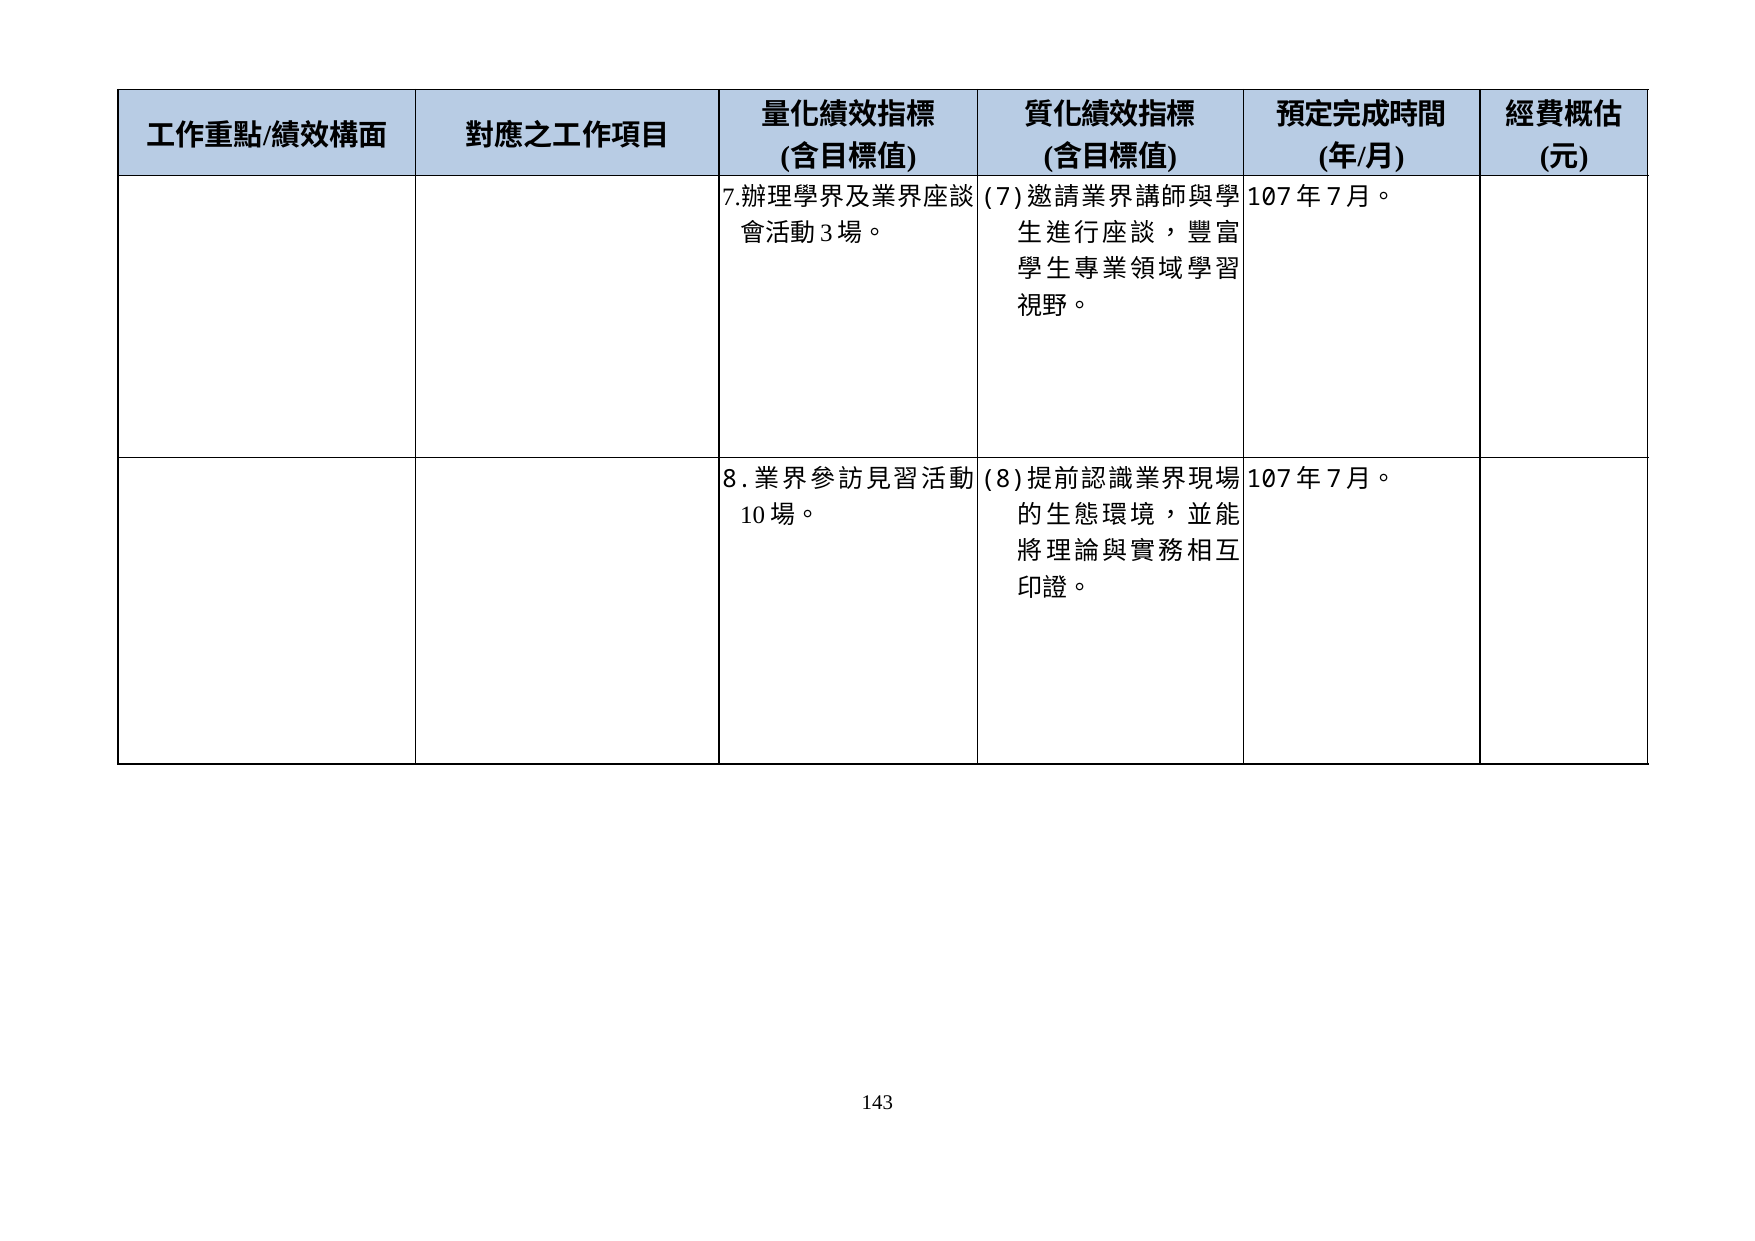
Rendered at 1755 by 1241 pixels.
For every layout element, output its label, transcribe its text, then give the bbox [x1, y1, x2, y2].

table_cell [416, 458, 718, 763]
table_header 質化績效指標 (含目標值) [978, 90, 1243, 175]
table_header 預定完成時間 (年/月) [1244, 90, 1479, 175]
table_cell (8)提前認識業界現場的生態環境，並能將理論與實務相互印證。 [978, 458, 1243, 763]
table_cell [119, 176, 415, 457]
table_cell 8.業界參訪見習活動 10場。 [720, 458, 977, 763]
table_cell [119, 458, 415, 763]
table_cell (7)邀請業界講師與學生進行座談，豐富學生專業領域學習視野。 [978, 176, 1243, 457]
table_header 量化績效指標 (含目標值) [720, 90, 977, 175]
table_cell 107年7月。 [1244, 458, 1479, 763]
table_cell 107年7月。 [1244, 176, 1479, 457]
table_header 工作重點/績效構面 [119, 90, 415, 175]
table_cell [1481, 176, 1647, 457]
table_cell [416, 176, 718, 457]
table_cell 7.辦理學界及業界座談會活動3場。 [720, 176, 977, 457]
table_cell [1481, 458, 1647, 763]
table_header 對應之工作項目 [416, 90, 718, 175]
table_header 經費概估 (元) [1481, 90, 1647, 175]
